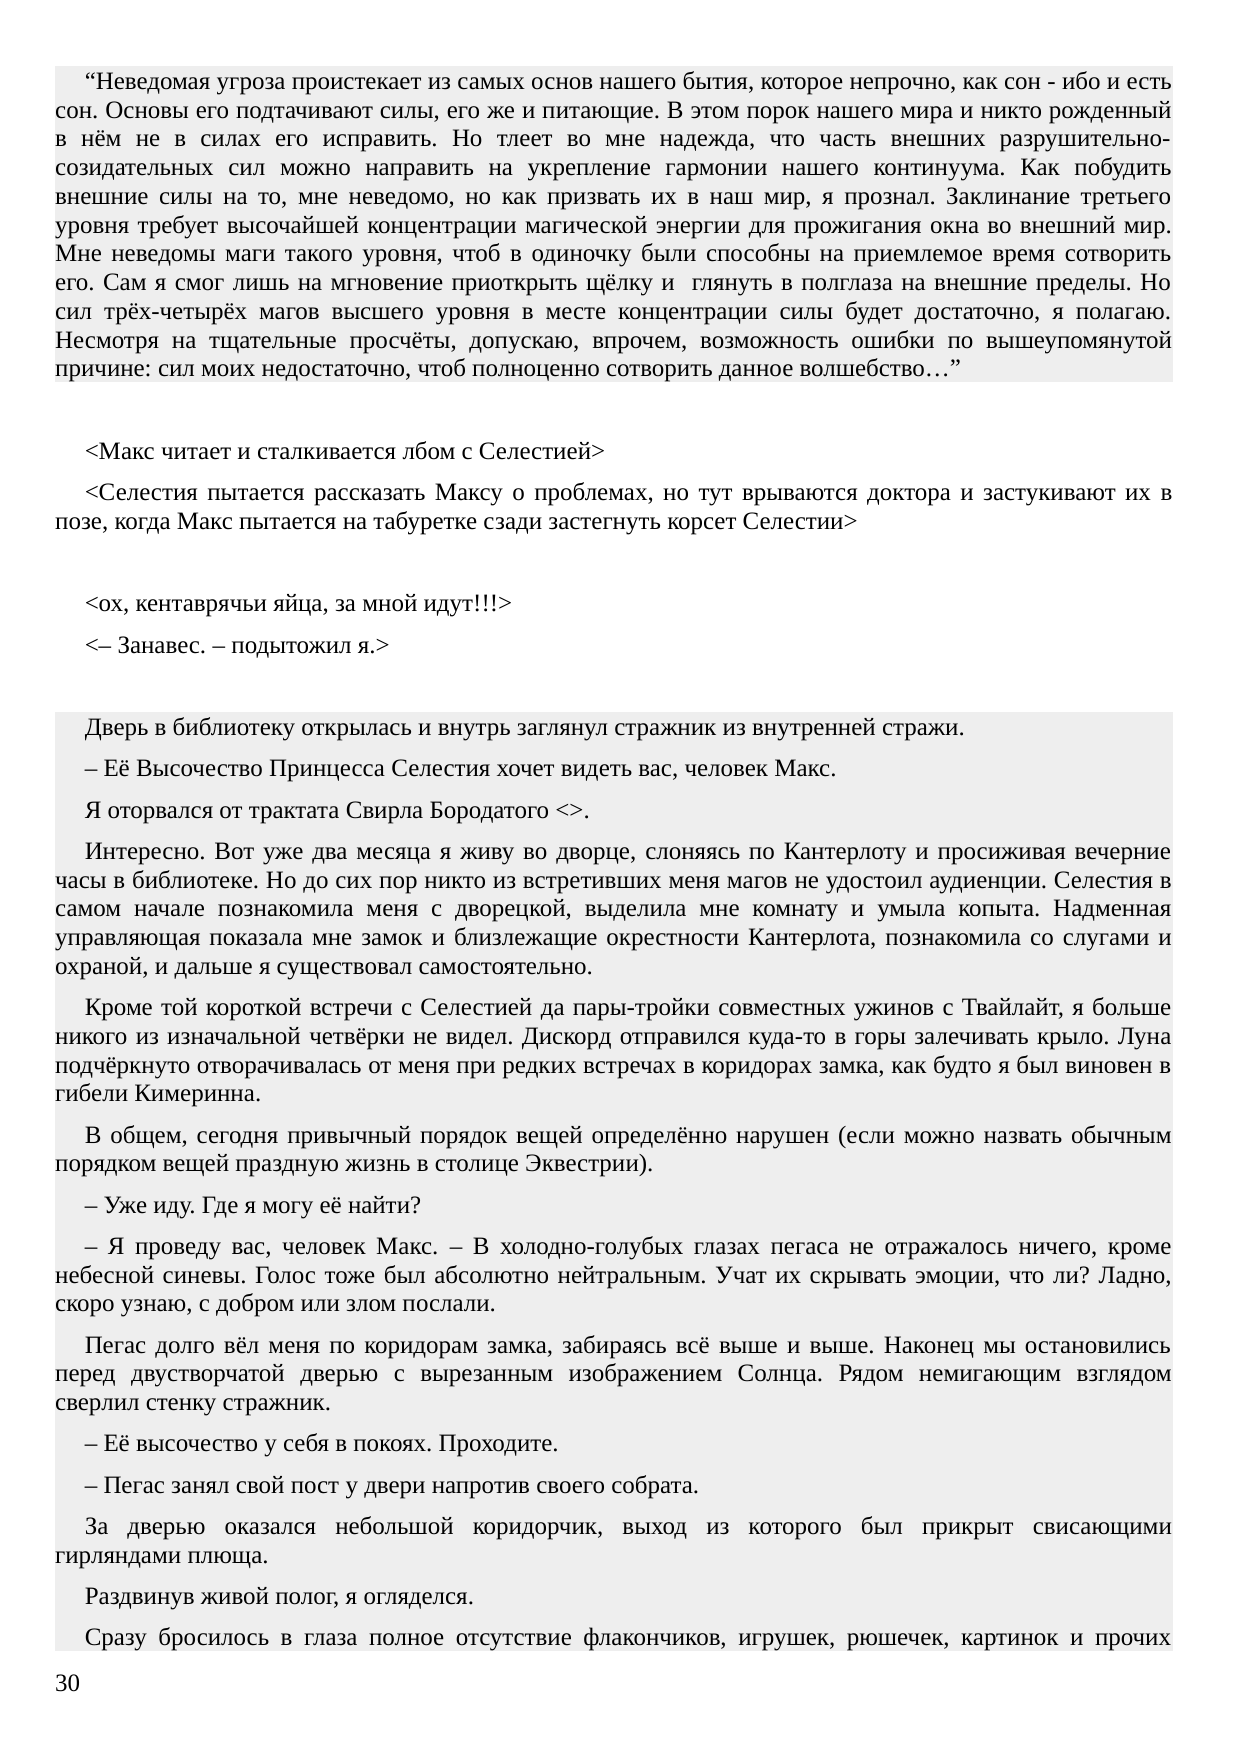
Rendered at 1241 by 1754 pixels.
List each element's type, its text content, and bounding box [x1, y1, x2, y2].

text – Пегас занял свой пост у двери напротив своего собрата. [55, 1470, 1173, 1498]
text – Её Высочество Принцесса Селестия хочет видеть вас, человек Макс. [55, 753, 1173, 782]
text Кроме той короткой встречи с Селестией да пары-тройки совместных ужинов с Твайлайт, я больше никого из изначальной четвёрки не видел. Дискорд отправился куда-то в горы залечивать крыло. Луна подчёркнуто отворачивалась от меня при редких встречах в коридорах замка, как будто я был виновен в гибели Кимеринна. [55, 992, 1173, 1107]
text В общем, сегодня привычный порядок вещей определённо нарушен (если можно назвать обычным порядком вещей праздную жизнь в столице Эквестрии). [55, 1120, 1173, 1177]
text Раздвинув живой полог, я огляделся. [55, 1581, 1173, 1610]
text <Селестия пытается рассказать Максу о проблемах, но тут врываются доктора и застукивают их в позе, когда Макс пытается на табуретке сзади застегнуть корсет Селестии> [55, 477, 1173, 535]
text Интересно. Вот уже два месяца я живу во дворце, слоняясь по Кантерлоту и просиживая вечерние часы в библиотеке. Но до сих пор никто из встретивших меня магов не удостоил аудиенции. Селестия в самом начале познакомила меня с дворецкой, выделила мне комнату и умыла копыта. Надменная управляющая показала мне замок и близлежащие окрестности Кантерлота, познакомила со слугами и охраной, и дальше я существовал самостоятельно. [55, 836, 1173, 980]
text – Её высочество у себя в покоях. Проходите. [55, 1428, 1173, 1457]
text За дверью оказался небольшой коридорчик, выход из которого был прикрыт свисающими гирляндами плюща. [55, 1511, 1173, 1568]
text <Макс читает и сталкивается лбом с Селестией> [55, 436, 1173, 465]
text Пегас долго вёл меня по коридорам замка, забираясь всё выше и выше. Наконец мы остановились перед двустворчатой дверью с вырезанным изображением Солнца. Рядом немигающим взглядом сверлил стенку стражник. [55, 1330, 1173, 1416]
text <– Занавес. – подытожил я.> [55, 630, 1173, 658]
text <ох, кентаврячьи яйца, за мной идут!!!> [55, 588, 1173, 617]
text Я оторвался от трактата Свирла Бородатого <>. [55, 795, 1173, 823]
text – Я проведу вас, человек Макс. – В холодно-голубых глазах пегаса не отражалось ничего, кроме небесной синевы. Голос тоже был абсолютно нейтральным. Учат их скрывать эмоции, что ли? Ладно, скоро узнаю, с добром или злом послали. [55, 1231, 1173, 1317]
text – Уже иду. Где я могу её найти? [55, 1190, 1173, 1218]
text “Неведомая угроза проистекает из самых основ нашего бытия, которое непрочно, как сон - ибо и есть сон. Основы его подтачивают силы, его же и питающие. В этом порок нашего мира и никто рожденный в нём не в силах его исправить. Но тлеет во мне надежда, что часть внешних разрушительно-созидательных сил можно направить на укрепление гармонии нашего континуума. Как побудить внешние силы на то, мне неведомо, но как призвать их в наш мир, я прознал. Заклинание третьего уровня требует высочайшей концентрации магической энергии для прожигания окна во внешний мир. Мне неведомы маги такого уровня, чтоб в одиночку были способны на приемлемое время сотворить его. Сам я смог лишь на мгновение приоткрыть щёлку и глянуть в полглаза на внешние пределы. Но сил трёх-четырёх магов высшего уровня в месте концентрации силы будет достаточно, я полагаю. Несмотря на тщательные просчёты, допускаю, впрочем, возможность ошибки по вышеупомянутой причине: сил моих недостаточно, чтоб полноценно сотворить данное волшебство…” [55, 66, 1173, 382]
text Дверь в библиотеку открылась и внутрь заглянул стражник из внутренней стражи. [55, 712, 1173, 741]
text Сразу бросилось в глаза полное отсутствие флакончиков, игрушек, рюшечек, картинок и прочих [55, 1622, 1173, 1651]
